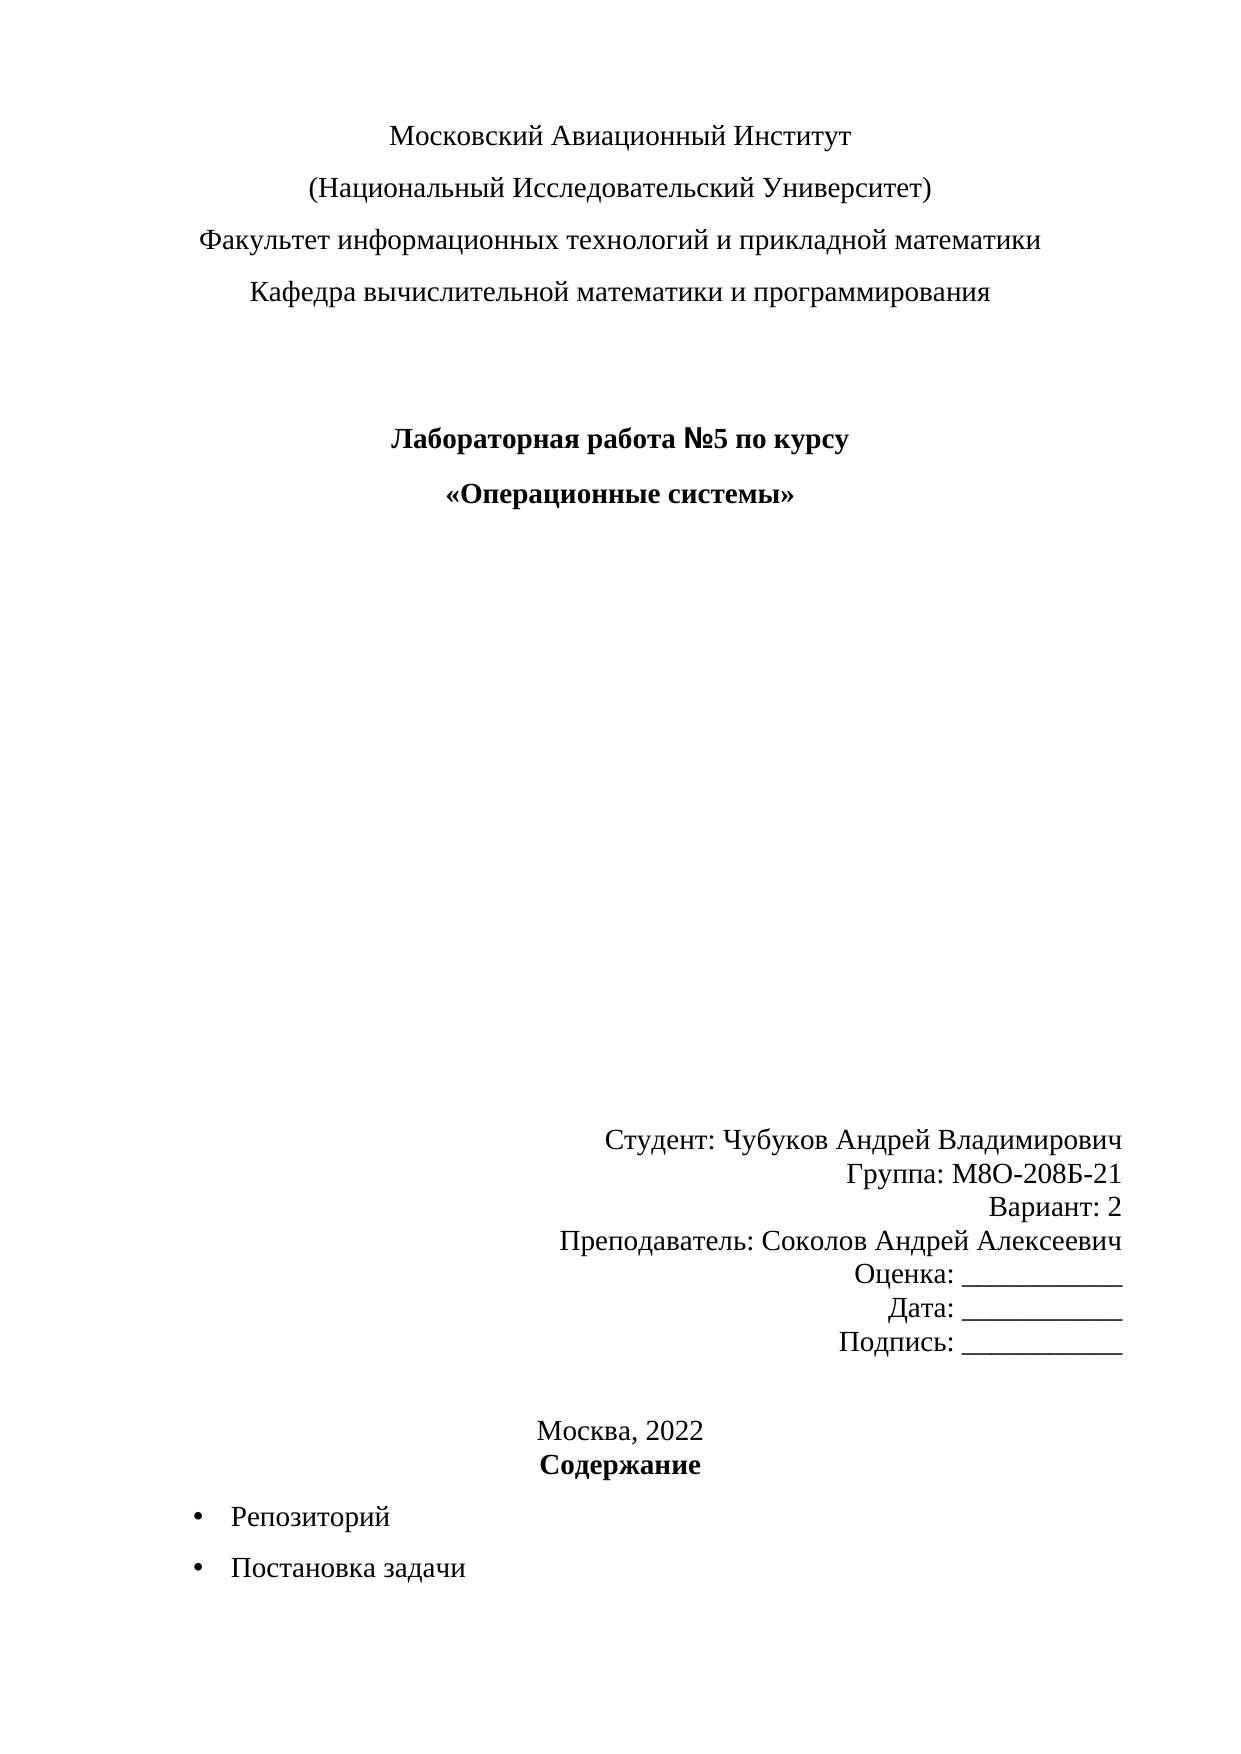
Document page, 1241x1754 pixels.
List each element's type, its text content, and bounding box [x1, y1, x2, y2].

text Подпись: ___________ [118, 1324, 1122, 1357]
list Репозиторий [156, 1499, 1122, 1532]
text Содержание [118, 1447, 1122, 1480]
list Постановка задачи [156, 1551, 1122, 1584]
text (Национальный Исследовательский Университет) [118, 170, 1122, 203]
text Московский Авиационный Институт [118, 118, 1122, 152]
text Дата: ___________ [118, 1290, 1122, 1324]
text Вариант: 2 [708, 1189, 1122, 1223]
text «Операционные системы» [118, 476, 1122, 509]
text Факультет информационных технологий и прикладной математики [118, 222, 1122, 255]
text Москва, 2022 [118, 1413, 1122, 1447]
text Кафедра вычислительной математики и программирования [118, 274, 1122, 307]
text Группа: М8О-208Б-21 [708, 1156, 1122, 1189]
text Студент: Чубуков Андрей Владимирович [118, 1122, 1122, 1156]
text Преподаватель: Соколов Андрей Алексеевич [118, 1223, 1122, 1257]
text Лабораторная работа №5 по курсу [118, 418, 1122, 457]
text Оценка: ___________ [118, 1257, 1122, 1290]
